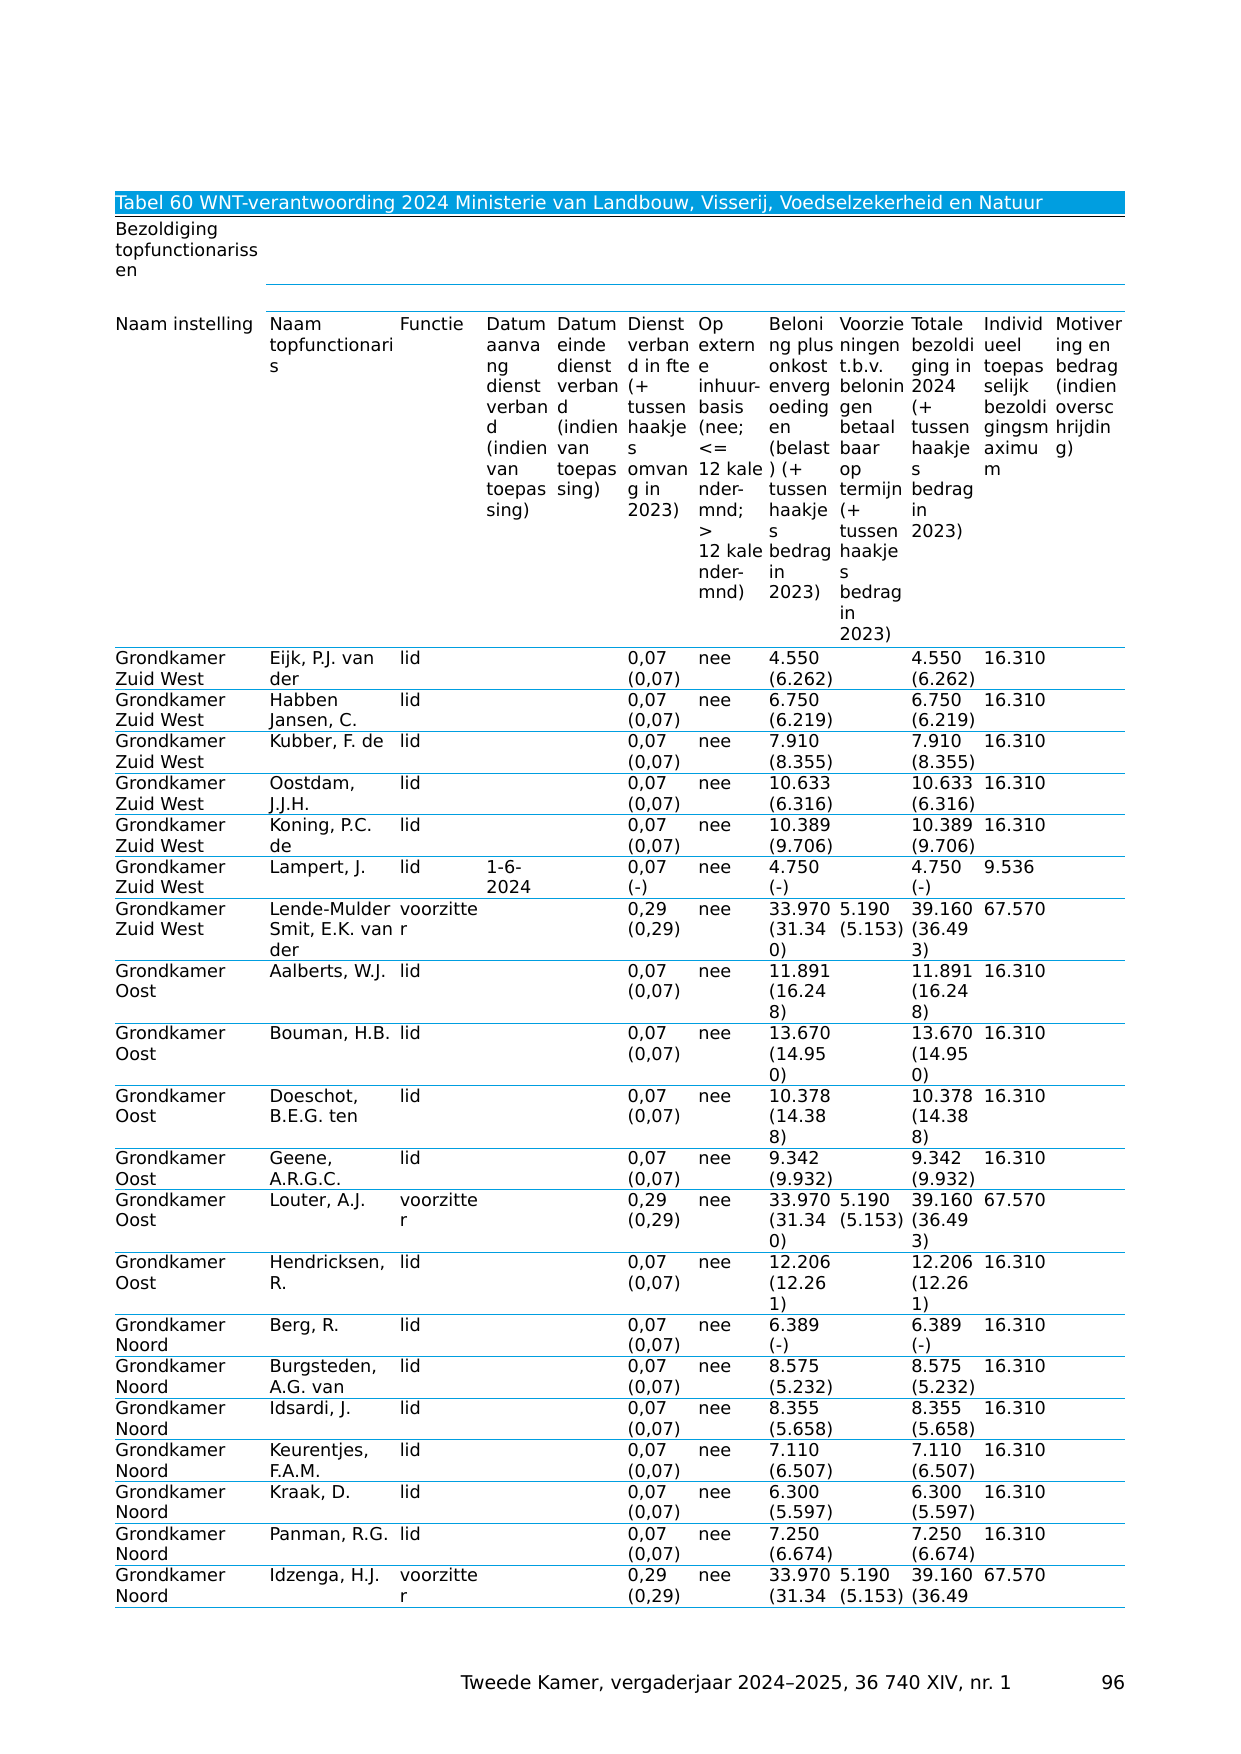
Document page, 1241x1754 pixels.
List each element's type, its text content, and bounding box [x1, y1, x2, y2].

table_cell Naam topfunctionaris [266, 312, 397, 647]
table_cell 6.300 (5.597) [908, 1482, 981, 1523]
table_cell Grondkamer Zuid West [115, 690, 266, 731]
table_cell voorzitter [397, 1190, 483, 1252]
table_cell 16.310 [981, 1357, 1052, 1398]
table_cell nee [695, 1253, 766, 1314]
table_cell 0,07 (0,07) [625, 1315, 695, 1356]
table_cell Datum aanvang dienstverband (indien van toepassing) [483, 312, 554, 647]
table_cell 5.190 (5.153) [836, 1566, 908, 1606]
table_cell [483, 648, 554, 689]
table_cell Aalberts, W.J. [266, 961, 397, 1023]
table_cell 0,07 (0,07) [625, 1024, 695, 1085]
table_cell [483, 1524, 554, 1565]
table_cell [695, 217, 766, 284]
table_cell Lende-Mulder Smit, E.K. van der [266, 899, 397, 960]
table_cell [836, 732, 908, 773]
table_cell [483, 774, 554, 814]
table_cell [483, 1086, 554, 1147]
table_cell nee [695, 1086, 766, 1147]
table_cell Louter, A.J. [266, 1190, 397, 1252]
table_cell nee [695, 1482, 766, 1523]
table_cell Grondkamer Noord [115, 1440, 266, 1481]
table_cell lid [397, 1440, 483, 1481]
table_cell nee [695, 1524, 766, 1565]
table_cell [266, 217, 397, 284]
table_cell [483, 1190, 554, 1252]
table_cell 12.206 (12.261) [908, 1253, 981, 1314]
table_cell [554, 1482, 624, 1523]
table_cell Op externe inhuur-basis (nee; <= 12 kalender-mnd; > 12 kalender-mnd) [695, 312, 766, 647]
table_cell 0,07 (0,07) [625, 961, 695, 1023]
table_cell [554, 648, 624, 689]
table_cell [836, 1086, 908, 1147]
table_cell 0,07 (-) [625, 857, 695, 898]
table_cell 16.310 [981, 1024, 1052, 1085]
table_cell Grondkamer Noord [115, 1357, 266, 1398]
table_cell [483, 732, 554, 773]
table_cell [981, 285, 1052, 311]
table_cell [836, 1315, 908, 1356]
table_cell Eijk, P.J. van der [266, 648, 397, 689]
table_cell Beloning plus onkostenvergoedingen (belast) (+ tussen haakjes bedrag in 2023) [766, 312, 836, 647]
table_cell Kubber, F. de [266, 732, 397, 773]
table_cell [554, 285, 624, 311]
table_cell lid [397, 732, 483, 773]
table_cell [1053, 1440, 1125, 1481]
table_cell [397, 285, 483, 311]
table_cell [1053, 1357, 1125, 1398]
table_cell Kraak, D. [266, 1482, 397, 1523]
table_cell [836, 1524, 908, 1565]
table_cell [483, 1399, 554, 1439]
table_cell Dienstverband in fte (+ tussen haakjes omvang in 2023) [625, 312, 695, 647]
table_cell [1053, 899, 1125, 960]
table_cell [483, 690, 554, 731]
table_cell 0,07 (0,07) [625, 732, 695, 773]
table_cell [1053, 1315, 1125, 1356]
table_cell 6.300 (5.597) [766, 1482, 836, 1523]
table_cell nee [695, 961, 766, 1023]
table_cell 0,07 (0,07) [625, 690, 695, 731]
table_cell [554, 1149, 624, 1189]
table_cell Grondkamer Zuid West [115, 732, 266, 773]
table_cell 4.750 (-) [908, 857, 981, 898]
table_cell Lampert, J. [266, 857, 397, 898]
table_cell Burgsteden, A.G. van [266, 1357, 397, 1398]
table_cell [483, 1024, 554, 1085]
table_cell lid [397, 690, 483, 731]
table_cell 0,29 (0,29) [625, 1566, 695, 1606]
table_cell lid [397, 648, 483, 689]
table_cell [1053, 1149, 1125, 1189]
table_cell lid [397, 1357, 483, 1398]
table_cell lid [397, 1149, 483, 1189]
table_cell nee [695, 815, 766, 856]
table_cell lid [397, 1253, 483, 1314]
table_cell Doeschot, B.E.G. ten [266, 1086, 397, 1147]
table_cell [554, 1357, 624, 1398]
table_cell Motivering en bedrag (indien overschrijding) [1053, 312, 1125, 647]
table_cell [554, 774, 624, 814]
table_cell Geene, A.R.G.C. [266, 1149, 397, 1189]
table_cell [625, 217, 695, 284]
table_cell [483, 899, 554, 960]
table_cell [1053, 648, 1125, 689]
table_cell 10.389 (9.706) [766, 815, 836, 856]
table_cell 12.206 (12.261) [766, 1253, 836, 1314]
table_cell 0,07 (0,07) [625, 1253, 695, 1314]
table_cell [1053, 1566, 1125, 1606]
table_cell Grondkamer Noord [115, 1482, 266, 1523]
table_cell Bouman, H.B. [266, 1024, 397, 1085]
table_cell 16.310 [981, 648, 1052, 689]
table_cell 8.575 (5.232) [766, 1357, 836, 1398]
table_cell Grondkamer Oost [115, 961, 266, 1023]
table_cell 33.970 (31.340) [766, 1190, 836, 1252]
table_cell Functie [397, 312, 483, 647]
table_cell [836, 1024, 908, 1085]
table_cell [836, 961, 908, 1023]
table_cell 6.389 (-) [908, 1315, 981, 1356]
table_cell [554, 857, 624, 898]
table_cell Grondkamer Noord [115, 1399, 266, 1439]
table_cell Grondkamer Oost [115, 1024, 266, 1085]
table_cell 0,07 (0,07) [625, 1482, 695, 1523]
table_cell 16.310 [981, 961, 1052, 1023]
table_cell Individueel toepasselijk bezoldigingsmaximum [981, 312, 1052, 647]
table_cell 11.891 (16.248) [766, 961, 836, 1023]
table_cell 7.250 (6.674) [766, 1524, 836, 1565]
table_cell [1053, 815, 1125, 856]
table_cell 10.389 (9.706) [908, 815, 981, 856]
table_cell 4.750 (-) [766, 857, 836, 898]
table_cell [1053, 857, 1125, 898]
table_cell lid [397, 1024, 483, 1085]
table_cell Grondkamer Noord [115, 1524, 266, 1565]
table_cell nee [695, 1566, 766, 1606]
table_cell [266, 285, 397, 311]
table_cell lid [397, 1399, 483, 1439]
table_cell nee [695, 1315, 766, 1356]
table_cell [1053, 1524, 1125, 1565]
table_cell [836, 774, 908, 814]
table_cell [483, 1149, 554, 1189]
table_cell 5.190 (5.153) [836, 1190, 908, 1252]
table_cell Grondkamer Oost [115, 1253, 266, 1314]
table_cell [115, 284, 266, 311]
table_cell 16.310 [981, 1315, 1052, 1356]
table_cell 8.575 (5.232) [908, 1357, 981, 1398]
table_cell 39.160 (36.493) [908, 899, 981, 960]
table_cell 16.310 [981, 1482, 1052, 1523]
table_cell [554, 1190, 624, 1252]
table_cell lid [397, 1315, 483, 1356]
table_cell [483, 1440, 554, 1481]
table_cell 16.310 [981, 1399, 1052, 1439]
table_cell Idzenga, H.J. [266, 1566, 397, 1606]
table_cell nee [695, 1399, 766, 1439]
table_cell voorzitter [397, 1566, 483, 1606]
table_cell 0,07 (0,07) [625, 648, 695, 689]
table_cell [554, 1399, 624, 1439]
table_cell 0,07 (0,07) [625, 815, 695, 856]
table_cell 0,29 (0,29) [625, 899, 695, 960]
table_cell 33.970 (31.34 [766, 1566, 836, 1606]
table_cell [836, 857, 908, 898]
table_cell [483, 1253, 554, 1314]
table_cell [836, 217, 908, 284]
table_cell [483, 1482, 554, 1523]
table_cell 9.342 (9.932) [908, 1149, 981, 1189]
table_cell [554, 1253, 624, 1314]
table_cell nee [695, 1149, 766, 1189]
table_cell 39.160 (36.493) [908, 1190, 981, 1252]
table_cell [1053, 774, 1125, 814]
table_cell 16.310 [981, 690, 1052, 731]
table_cell [554, 1440, 624, 1481]
table_cell [554, 690, 624, 731]
table_cell 0,29 (0,29) [625, 1190, 695, 1252]
table_cell [483, 1357, 554, 1398]
table_cell Grondkamer Zuid West [115, 899, 266, 960]
table_cell [836, 1149, 908, 1189]
table_cell nee [695, 899, 766, 960]
table_cell [695, 285, 766, 311]
table_cell [836, 648, 908, 689]
table_cell [554, 961, 624, 1023]
table_cell nee [695, 648, 766, 689]
table_cell Oostdam, J.J.H. [266, 774, 397, 814]
table_cell [554, 1524, 624, 1565]
table_cell lid [397, 1086, 483, 1147]
table_cell Grondkamer Noord [115, 1315, 266, 1356]
table_cell [1053, 690, 1125, 731]
table_cell [836, 1253, 908, 1314]
table_cell 16.310 [981, 1149, 1052, 1189]
table_cell [836, 815, 908, 856]
table_cell 10.633 (6.316) [766, 774, 836, 814]
table_cell [981, 217, 1052, 284]
table_cell [1053, 1086, 1125, 1147]
table_cell nee [695, 857, 766, 898]
table_cell 0,07 (0,07) [625, 1524, 695, 1565]
table_cell 67.570 [981, 1190, 1052, 1252]
table_cell [483, 285, 554, 311]
table_cell 9.342 (9.932) [766, 1149, 836, 1189]
table_cell [836, 690, 908, 731]
table_cell Panman, R.G. [266, 1524, 397, 1565]
table_cell [554, 217, 624, 284]
table_cell Berg, R. [266, 1315, 397, 1356]
table_cell 4.550 (6.262) [908, 648, 981, 689]
table_cell [554, 815, 624, 856]
table_cell 8.355 (5.658) [908, 1399, 981, 1439]
table_cell [554, 899, 624, 960]
table_cell Grondkamer Zuid West [115, 648, 266, 689]
table_cell [483, 815, 554, 856]
table_cell 7.910 (8.355) [766, 732, 836, 773]
table_cell Grondkamer Zuid West [115, 815, 266, 856]
table_cell [1053, 217, 1125, 284]
table_cell nee [695, 1357, 766, 1398]
table_cell [554, 1315, 624, 1356]
table_cell [554, 1024, 624, 1085]
table_cell voorzitter [397, 899, 483, 960]
table_cell nee [695, 732, 766, 773]
table_cell nee [695, 1440, 766, 1481]
table_cell Totale bezoldiging in 2024 (+ tussen haakjes bedrag in 2023) [908, 312, 981, 647]
table_cell 13.670 (14.950) [766, 1024, 836, 1085]
table_cell Grondkamer Oost [115, 1149, 266, 1189]
table_cell [908, 285, 981, 311]
table_cell lid [397, 815, 483, 856]
table_cell 67.570 [981, 1566, 1052, 1606]
table_cell [836, 285, 908, 311]
table_cell [1053, 285, 1125, 311]
table_cell [1053, 961, 1125, 1023]
table_cell Habben Jansen, C. [266, 690, 397, 731]
table_cell Koning, P.C. de [266, 815, 397, 856]
table_cell [1053, 1190, 1125, 1252]
table_cell [483, 1566, 554, 1606]
table_cell [1053, 1024, 1125, 1085]
table_cell 16.310 [981, 815, 1052, 856]
table_cell 16.310 [981, 1524, 1052, 1565]
table_cell nee [695, 1190, 766, 1252]
table_cell Voorzieningen t.b.v. beloningen betaalbaar op termijn (+ tussen haakjes bedrag in 2023) [836, 312, 908, 647]
table_cell lid [397, 774, 483, 814]
table_cell 0,07 (0,07) [625, 1399, 695, 1439]
table_cell 6.750 (6.219) [908, 690, 981, 731]
table_cell Grondkamer Oost [115, 1190, 266, 1252]
table_cell 7.910 (8.355) [908, 732, 981, 773]
table_cell [836, 1357, 908, 1398]
table_cell [1053, 1253, 1125, 1314]
table_cell 11.891 (16.248) [908, 961, 981, 1023]
table_cell 33.970 (31.340) [766, 899, 836, 960]
table_cell nee [695, 1024, 766, 1085]
table_cell [625, 285, 695, 311]
table_cell 16.310 [981, 774, 1052, 814]
table_cell 9.536 [981, 857, 1052, 898]
table_cell 39.160 (36.49 [908, 1566, 981, 1606]
table_cell [836, 1482, 908, 1523]
table_cell 0,07 (0,07) [625, 1149, 695, 1189]
table_cell 10.633 (6.316) [908, 774, 981, 814]
table_cell 8.355 (5.658) [766, 1399, 836, 1439]
table_cell 5.190 (5.153) [836, 899, 908, 960]
table_cell [483, 217, 554, 284]
table_cell [908, 217, 981, 284]
table_cell 10.378 (14.388) [766, 1086, 836, 1147]
table_cell nee [695, 774, 766, 814]
table_cell 7.110 (6.507) [766, 1440, 836, 1481]
table_cell Idsardi, J. [266, 1399, 397, 1439]
table_cell Naam instelling [115, 311, 266, 647]
table_cell 6.389 (-) [766, 1315, 836, 1356]
table_cell 0,07 (0,07) [625, 1086, 695, 1147]
table_cell [483, 961, 554, 1023]
table_cell Datum einde dienstverband (indien van toepassing) [554, 312, 624, 647]
table_cell 0,07 (0,07) [625, 1357, 695, 1398]
table_cell Hendricksen, R. [266, 1253, 397, 1314]
table_cell [766, 285, 836, 311]
table_cell 6.750 (6.219) [766, 690, 836, 731]
table_cell 16.310 [981, 1086, 1052, 1147]
table_cell 1-6-2024 [483, 857, 554, 898]
table_cell 4.550 (6.262) [766, 648, 836, 689]
table_cell lid [397, 857, 483, 898]
table_cell Keurentjes, F.A.M. [266, 1440, 397, 1481]
table_cell [483, 1315, 554, 1356]
table_cell Grondkamer Noord [115, 1566, 266, 1606]
table_cell [397, 217, 483, 284]
table_cell lid [397, 1482, 483, 1523]
table_cell 0,07 (0,07) [625, 774, 695, 814]
table_cell Bezoldiging topfunctionarissen [115, 217, 266, 284]
table_cell [836, 1440, 908, 1481]
table_cell [1053, 1399, 1125, 1439]
table_cell Grondkamer Oost [115, 1086, 266, 1147]
table_cell 67.570 [981, 899, 1052, 960]
table_cell 0,07 (0,07) [625, 1440, 695, 1481]
table_cell 16.310 [981, 732, 1052, 773]
table_cell 16.310 [981, 1253, 1052, 1314]
table_cell [554, 1086, 624, 1147]
table_cell 7.110 (6.507) [908, 1440, 981, 1481]
table_cell [554, 1566, 624, 1606]
table_cell [836, 1399, 908, 1439]
table_cell [766, 217, 836, 284]
table_cell 7.250 (6.674) [908, 1524, 981, 1565]
table_cell Grondkamer Zuid West [115, 857, 266, 898]
table_cell 13.670 (14.950) [908, 1024, 981, 1085]
table_cell nee [695, 690, 766, 731]
table_cell [1053, 732, 1125, 773]
table_cell lid [397, 961, 483, 1023]
table_cell 16.310 [981, 1440, 1052, 1481]
table_cell lid [397, 1524, 483, 1565]
table_cell [1053, 1482, 1125, 1523]
table_cell 10.378 (14.388) [908, 1086, 981, 1147]
table_cell [554, 732, 624, 773]
table_cell Grondkamer Zuid West [115, 774, 266, 814]
